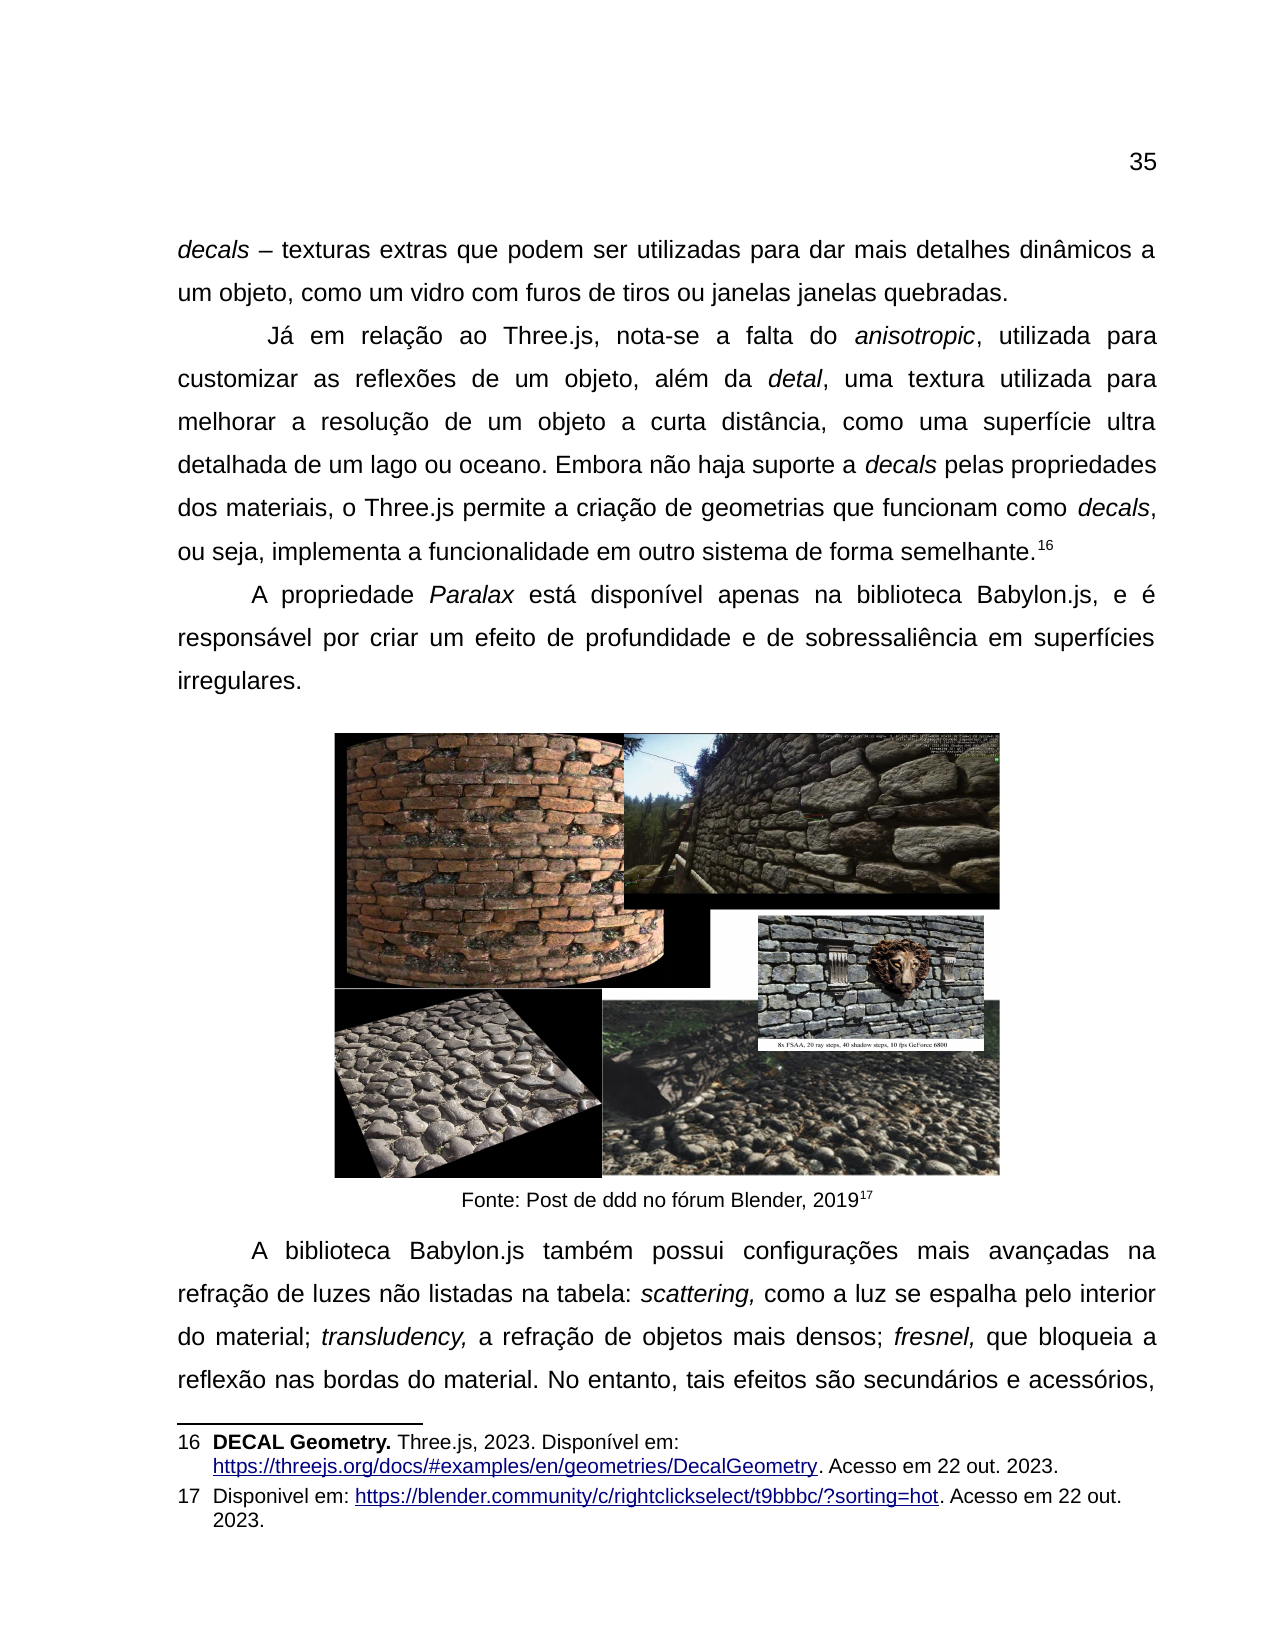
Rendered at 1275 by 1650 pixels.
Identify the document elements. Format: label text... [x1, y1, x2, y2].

text Disponivel em: https://blender.community/c/rightclickselect/t9bbbc/?sorting=hot. Acesso em 22 out. 2023. [177, 1484, 1157, 1532]
text Já em relação ao Three.js, nota-se a falta do anisotropic, utilizada para customizar as reflexões de um objeto, além da detal, uma textura utilizada para melhorar a resolução de um objeto a curta distância, como uma superfície ultra detalhada de um lago ou oceano. Embora não haja suporte a decals pelas propriedades dos materiais, o Three.js permite a criação de geometrias que funcionam como decals, ou seja, implementa a funcionalidade em outro sistema de forma semelhante. [177, 321, 1157, 565]
text A biblioteca Babylon.js também possui configurações mais avançadas na refração de luzes não listadas na tabela: scattering, como a luz se espalha pelo interior do material; transludency, a refração de objetos mais densos; fresnel, que bloqueia a reflexão nas bordas do material. No entanto, tais efeitos são secundários e acessórios, [177, 1236, 1157, 1394]
picture [334, 733, 1000, 1178]
text DECAL Geometry. Three.js, 2023. Disponível em: https://threejs.org/docs/#examples/en/geometries/DecalGeometry. Acesso em 22 out. 2023. [177, 1430, 1157, 1478]
text A propriedade Paralax está disponível apenas na biblioteca Babylon.js, e é responsável por criar um efeito de profundidade e de sobressaliência em superfícies irregulares. [177, 580, 1157, 695]
text decals – texturas extras que podem ser utilizadas para dar mais detalhes dinâmicos a um objeto, como um vidro com furos de tiros ou janelas janelas quebradas. [177, 235, 1157, 307]
text Fonte: Post de ddd no fórum Blender, 2019 [177, 1188, 1157, 1212]
